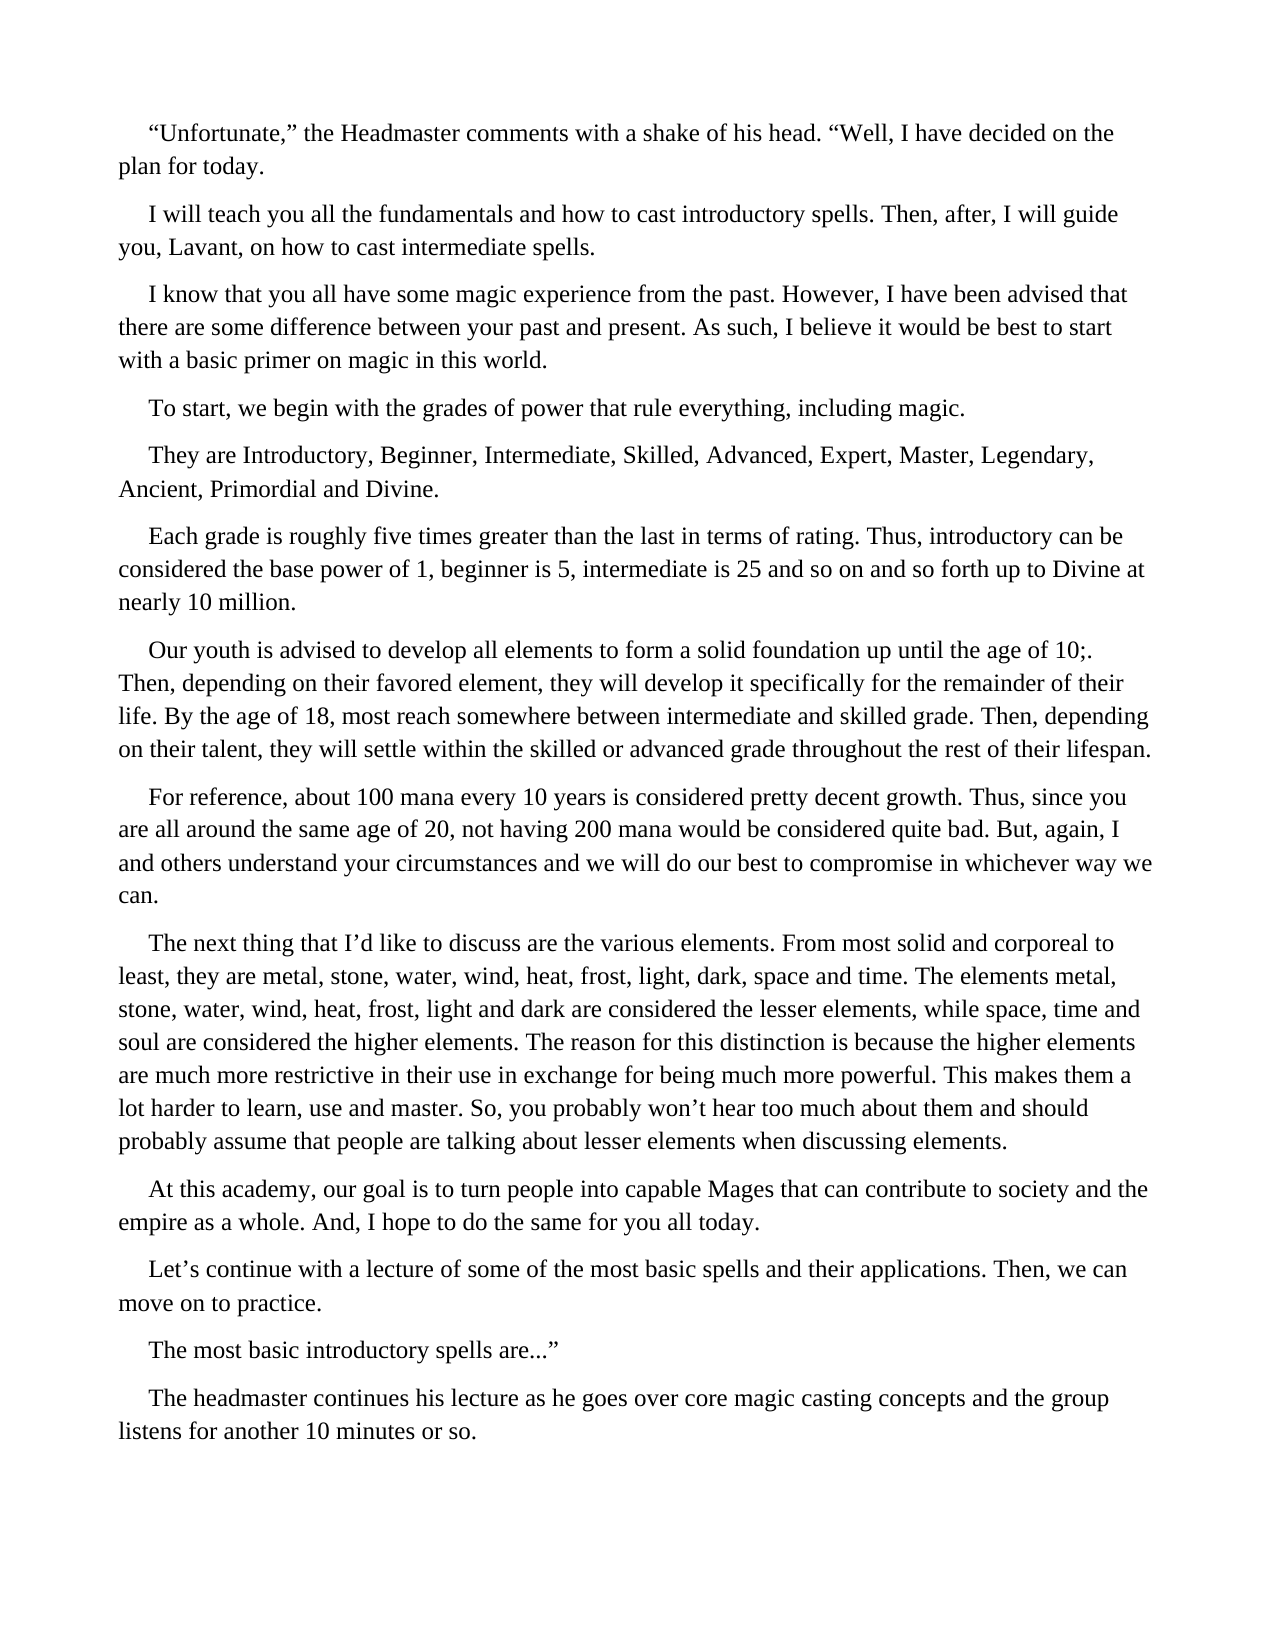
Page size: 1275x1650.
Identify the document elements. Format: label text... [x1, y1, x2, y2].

text The headmaster continues his lecture as he goes over core magic casting concepts and the group listens for another 10 minutes or so. [118, 1383, 1157, 1444]
text The next thing that I’d like to discuss are the various elements. From most solid and corporeal to least, they are metal, stone, water, wind, heat, frost, light, dark, space and time. The elements metal, stone, water, wind, heat, frost, light and dark are considered the lesser elements, while space, time and soul are considered the higher elements. The reason for this distinction is because the higher elements are much more restrictive in their use in exchange for being much more powerful. This makes them a lot harder to learn, use and master. So, you probably won’t hear too much about them and should probably assume that people are talking about lesser elements when discussing elements. [118, 928, 1157, 1155]
text Each grade is roughly five times greater than the last in terms of rating. Thus, introductory can be considered the base power of 1, beginner is 5, intermediate is 25 and so on and so forth up to Divine at nearly 10 million. [118, 521, 1157, 616]
text I know that you all have some magic experience from the past. However, I have been advised that there are some difference between your past and present. As such, I believe it would be best to start with a basic primer on magic in this world. [118, 279, 1157, 374]
text For reference, about 100 mana every 10 years is considered pretty decent growth. Thus, since you are all around the same age of 20, not having 200 mana would be considered quite bad. But, again, I and others understand your circumstances and we will do our best to compromise in whichever way we can. [118, 782, 1157, 909]
text Our youth is advised to develop all elements to form a solid foundation up until the age of 10;. Then, depending on their favored element, they will develop it specifically for the remainder of their life. By the age of 18, most reach somewhere between intermediate and skilled grade. Then, depending on their talent, they will settle within the skilled or advanced grade throughout the rest of their lifespan. [118, 635, 1157, 763]
text At this academy, our goal is to turn people into capable Mages that can contribute to society and the empire as a whole. And, I hope to do the same for you all today. [118, 1174, 1157, 1236]
text “Unfortunate,” the Headmaster comments with a shake of his head. “Well, I have decided on the plan for today. [118, 118, 1157, 180]
text They are Introductory, Beginner, Intermediate, Skilled, Advanced, Expert, Master, Legendary, Ancient, Primordial and Divine. [118, 441, 1157, 502]
text The most basic introductory spells are...” [118, 1335, 1157, 1364]
text I will teach you all the fundamentals and how to cast introductory spells. Then, after, I will guide you, Lavant, on how to cast intermediate spells. [118, 199, 1157, 261]
text To start, we begin with the grades of power that rule everything, including magic. [118, 393, 1157, 422]
text Let’s continue with a lecture of some of the most basic spells and their applications. Then, we can move on to practice. [118, 1254, 1157, 1316]
